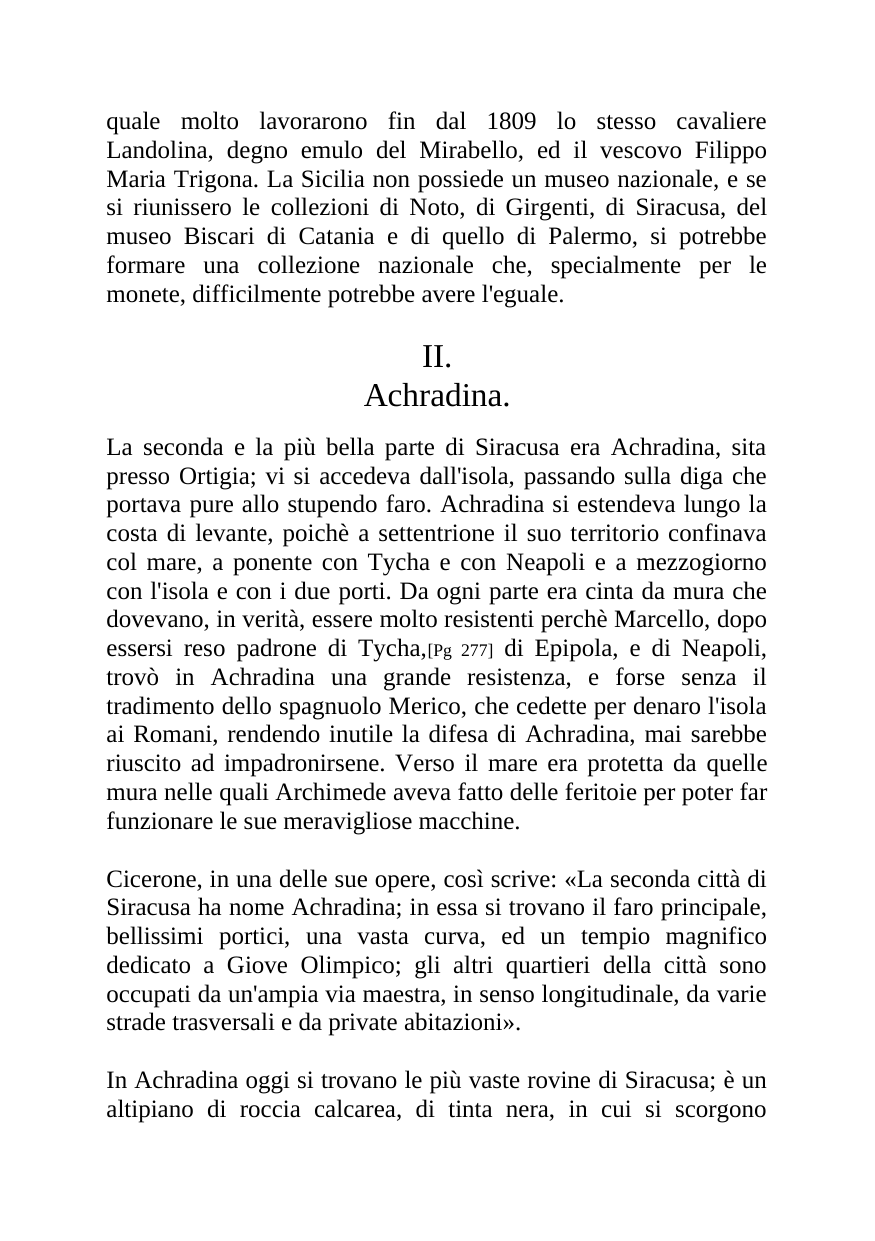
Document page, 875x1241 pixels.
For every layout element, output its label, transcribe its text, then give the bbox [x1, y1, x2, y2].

text quale molto lavorarono fin dal 1809 lo stesso cavaliere Landolina, degno emulo del Mirabello, ed il vescovo Filippo Maria Trigona. La Sicilia non possiede un museo nazionale, e se si riunissero le collezioni di Noto, di Girgenti, di Siracusa, del museo Biscari di Catania e di quello di Palermo, si potrebbe formare una collezione nazionale che, specialmente per le monete, difficilmente potrebbe avere l'eguale. [106, 106, 768, 307]
text Cicerone, in una delle sue opere, così scrive: «La seconda città di Siracusa ha nome Achradina; in essa si trovano il faro principale, bellissimi portici, una vasta curva, ed un tempio magnifico dedicato a Giove Olimpico; gli altri quartieri della città sono occupati da un'ampia via maestra, in senso longitudinale, da varie strade trasversali e da private abitazioni». [106, 864, 768, 1036]
text In Achradina oggi si trovano le più vaste rovine di Siracusa; è un altipiano di roccia calcarea, di tinta nera, in cui si scorgono [106, 1065, 768, 1123]
subtitle II. Achradina. [106, 337, 768, 413]
text La seconda e la più bella parte di Siracusa era Achradina, sita presso Ortigia; vi si accedeva dall'isola, passando sulla diga che portava pure allo stupendo faro. Achradina si estendeva lungo la costa di levante, poichè a settentrione il suo territorio confinava col mare, a ponente con Tycha e con Neapoli e a mezzogiorno con l'isola e con i due porti. Da ogni parte era cinta da mura che dovevano, in verità, essere molto resistenti perchè Marcello, dopo essersi reso padrone di Tycha,[Pg 277] di Epipola, e di Neapoli, trovò in Achradina una grande resistenza, e forse senza il tradimento dello spagnuolo Merico, che cedette per denaro l'isola ai Romani, rendendo inutile la difesa di Achradina, mai sarebbe riuscito ad impadronirsene. Verso il mare era protetta da quelle mura nelle quali Archimede aveva fatto delle feritoie per poter far funzionare le sue meravigliose macchine. [106, 432, 768, 834]
